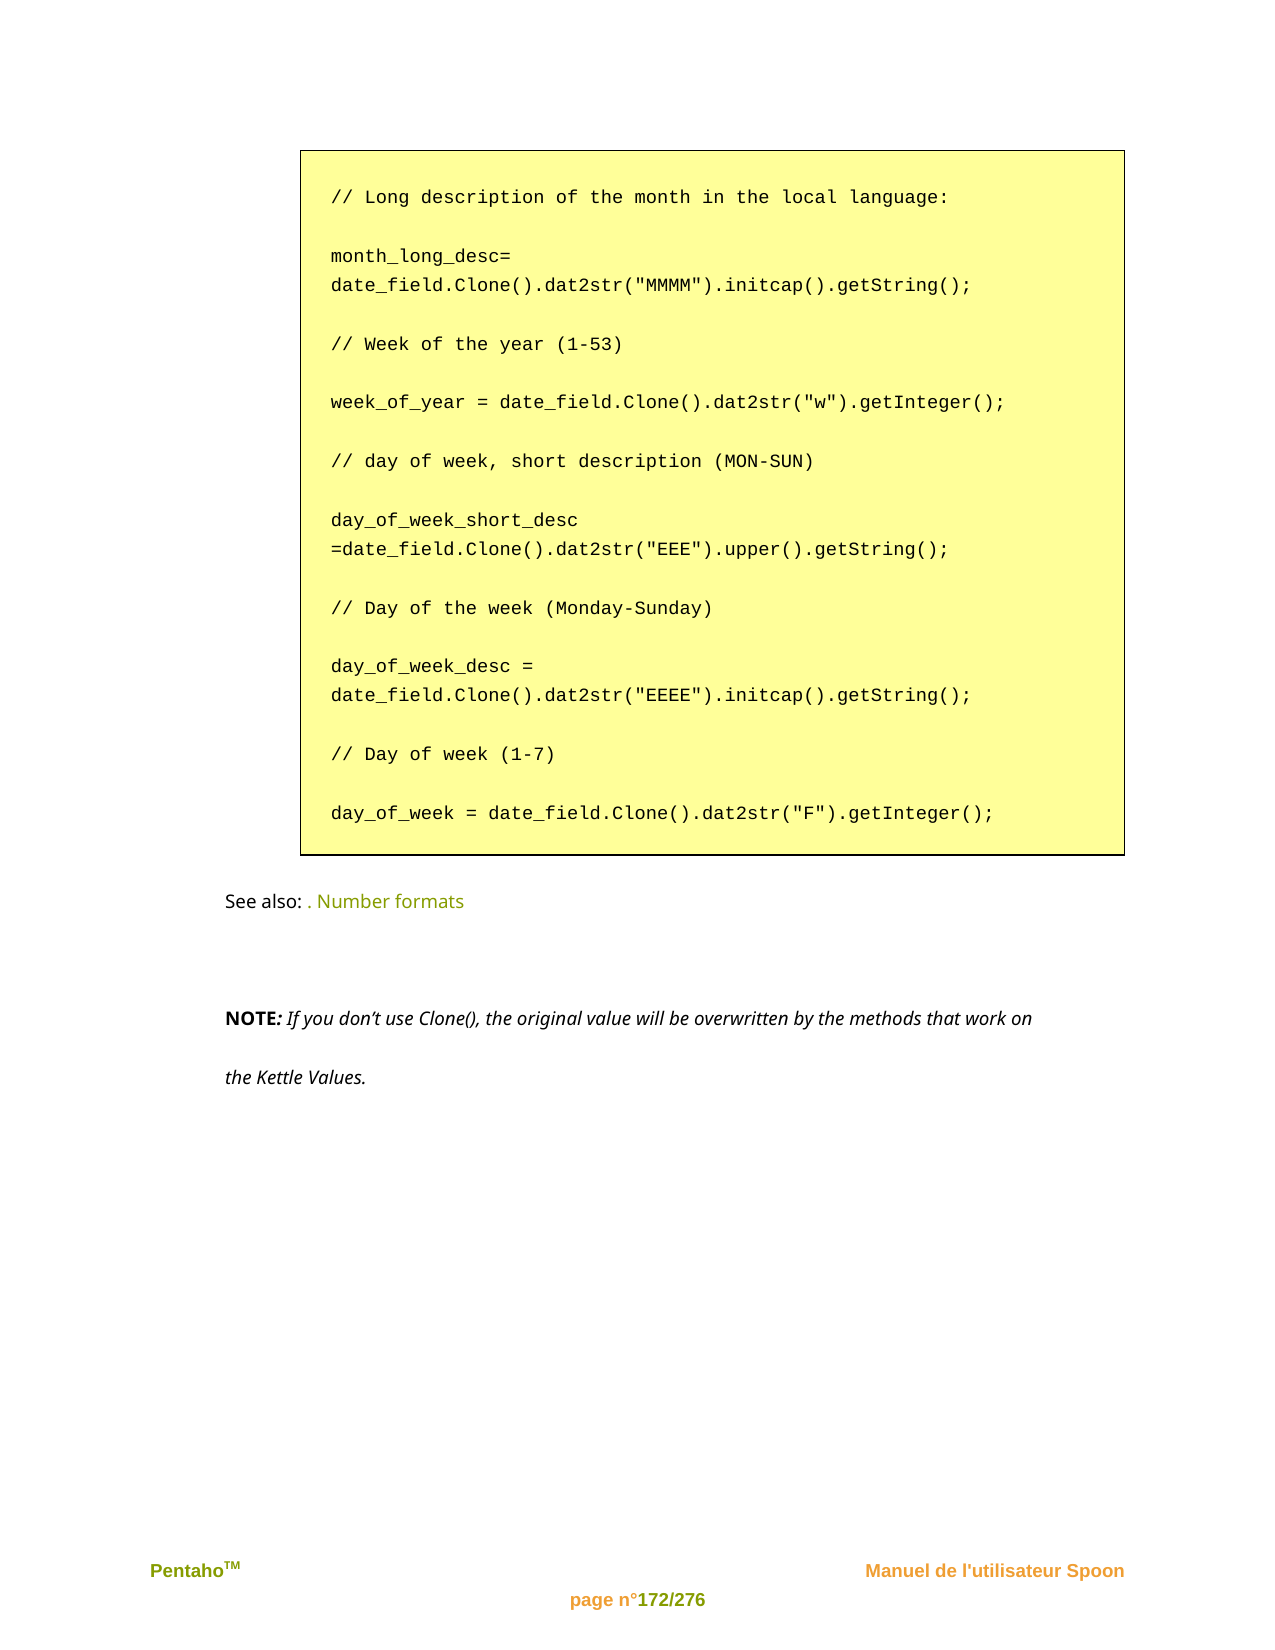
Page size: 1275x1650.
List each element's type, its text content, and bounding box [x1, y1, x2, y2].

text day_of_week_short_desc =date_field.Clone().dat2str("EEE").upper().getString(); [301, 472, 1124, 560]
text // Long description of the month in the local language: [301, 151, 1124, 209]
text day_of_week_desc = date_field.Clone().dat2str("EEEE").initcap().getString(); [301, 619, 1124, 707]
text NOTE: If you don’t use Clone(), the original value will be overwritten by the methods that work on [225, 1002, 1125, 1031]
text // Day of the week (Monday-Sunday) [301, 560, 1124, 619]
text // Day of week (1-7) [301, 707, 1124, 765]
text week_of_year = date_field.Clone().dat2str("w").getInteger(); [301, 355, 1124, 414]
text // Week of the year (1-53) [301, 296, 1124, 355]
text the Kettle Values. [225, 1061, 1125, 1090]
text See also: . Number formats [225, 885, 1125, 914]
text // day of week, short description (MON-SUN) [301, 414, 1124, 472]
text month_long_desc= date_field.Clone().dat2str("MMMM").initcap().getString(); [301, 209, 1124, 296]
text day_of_week = date_field.Clone().dat2str("F").getInteger(); [301, 765, 1124, 854]
